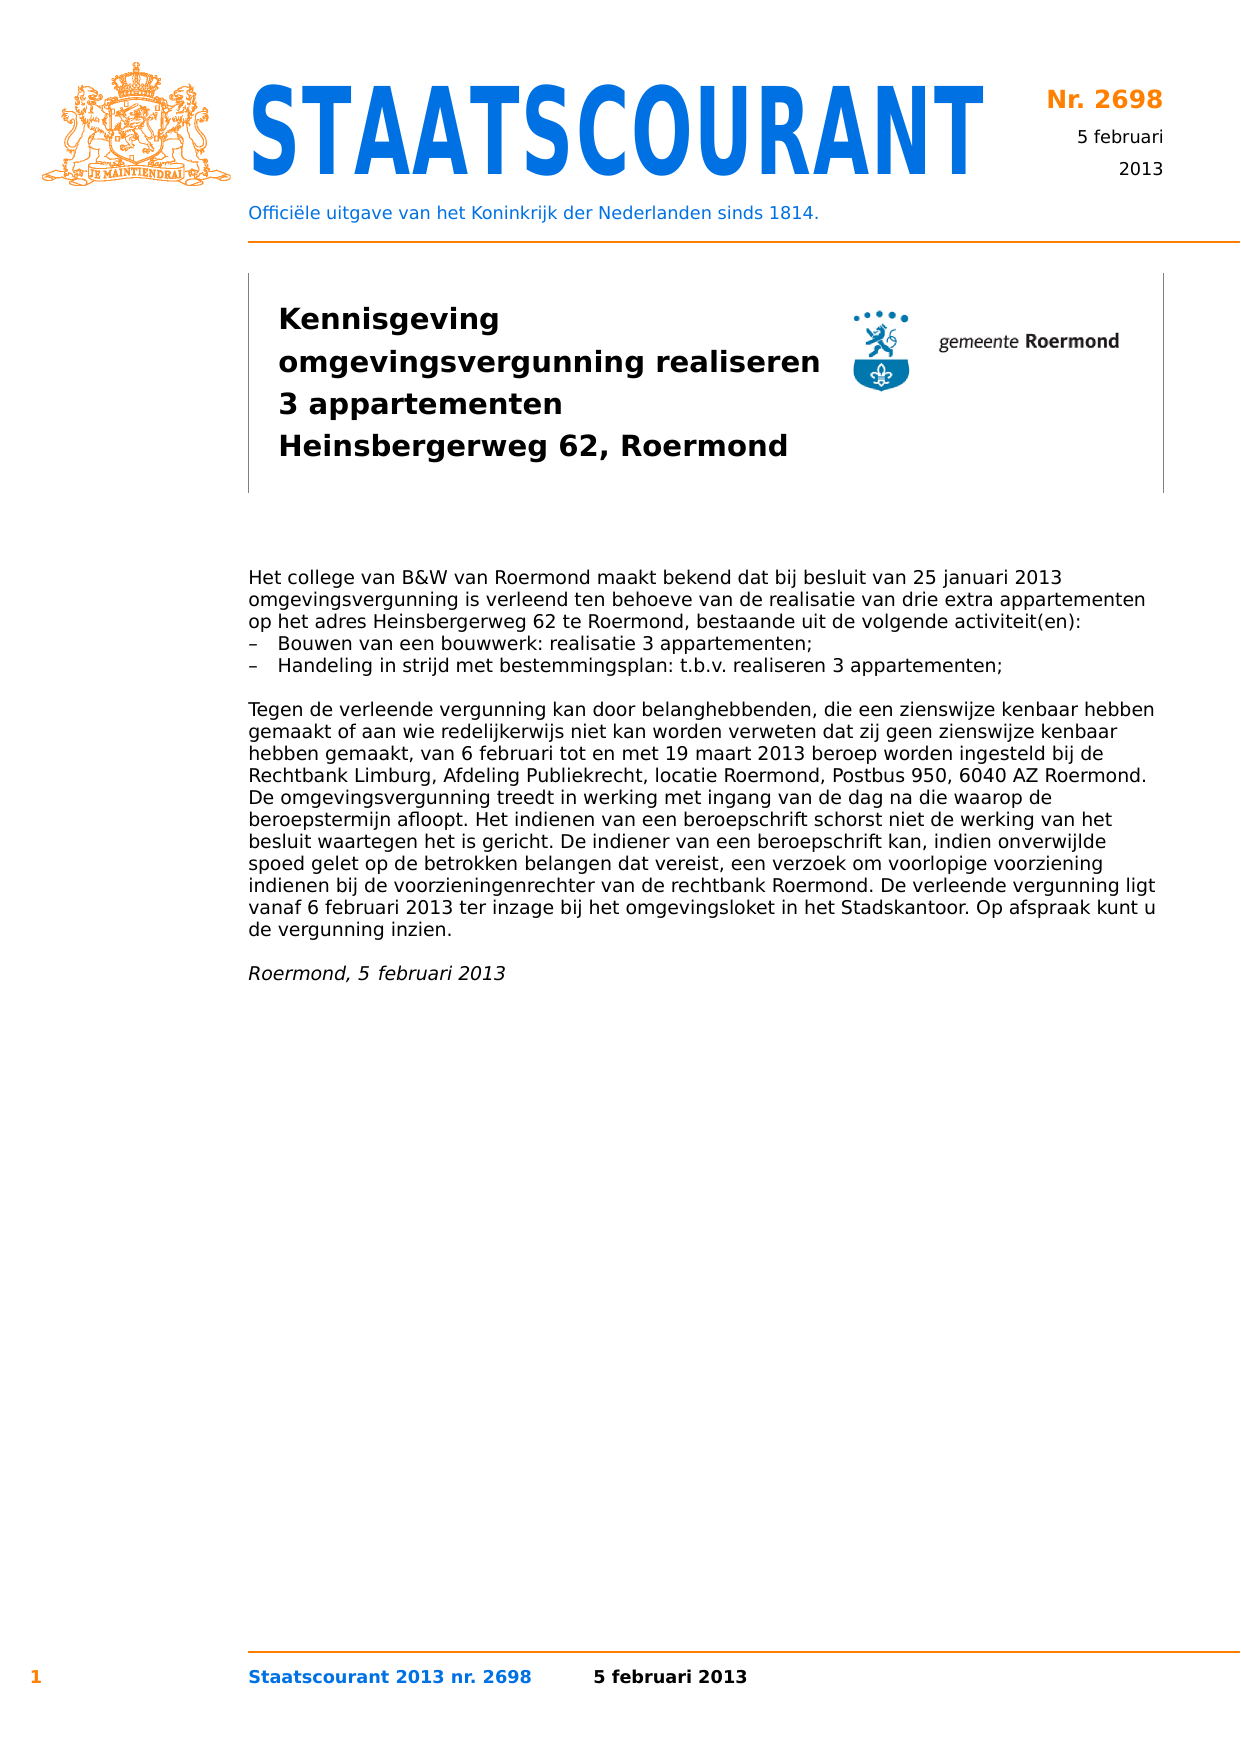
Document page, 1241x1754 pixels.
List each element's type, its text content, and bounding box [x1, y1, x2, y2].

text Roermond, 5 februari 2013 [248, 962, 1163, 984]
table_cell 5 februari [998, 121, 1240, 153]
table_header Nr. 2698 [998, 62, 1240, 121]
text Tegen de verleende vergunning kan door belanghebbenden, die een zienswijze kenbaar hebben gemaakt of aan wie redelijkerwijs niet kan worden verweten dat zij geen zienswijze kenbaar hebben gemaakt, van 6 februari tot en met 19 maart 2013 beroep worden ingesteld bij de Rechtbank Limburg, Afdeling Publiekrecht, locatie Roermond, Postbus 950, 6040 AZ Roermond. De omgevingsvergunning treedt in werking met ingang van de dag na die waarop de beroepstermijn afloopt. Het indienen van een beroepschrift schorst niet de werking van het besluit waartegen het is gericht. De indiener van een beroepschrift kan, indien onverwijlde spoed gelet op de betrokken belangen dat vereist, een verzoek om voorlopige voorziening indienen bij de voorzieningenrechter van de rechtbank Roermond. De verleende vergunning ligt vanaf 6 februari 2013 ter inzage bij het omgevingsloket in het Stadskantoor. Op afspraak kunt u de vergunning inzien. [248, 699, 1163, 941]
text Het college van B&W van Roermond maakt bekend dat bij besluit van 25 januari 2013 omgevingsvergunning is verleend ten behoeve van de realisatie van drie extra appartementen op het adres Heinsbergerweg 62 te Roermond, bestaande uit de volgende activiteit(en): [248, 567, 1163, 633]
picture [41, 62, 231, 186]
table_header STAATSCOURANT [248, 62, 998, 203]
table_header [25, 62, 248, 241]
text – Bouwen van een bouwwerk: realisatie 3 appartementen; [248, 633, 1163, 655]
table_cell Officiële uitgave van het Koninkrijk der Nederlanden sinds 1814. [248, 203, 1240, 241]
table_cell 2013 [998, 153, 1240, 203]
picture [838, 302, 1134, 397]
text – Handeling in strijd met bestemmingsplan: t.b.v. realiseren 3 appartementen; [248, 655, 1163, 677]
subtitle Kennisgeving omgevingsvergunning realiseren 3 appartementen Heinsbergerweg 62, Roermond [249, 273, 1163, 493]
